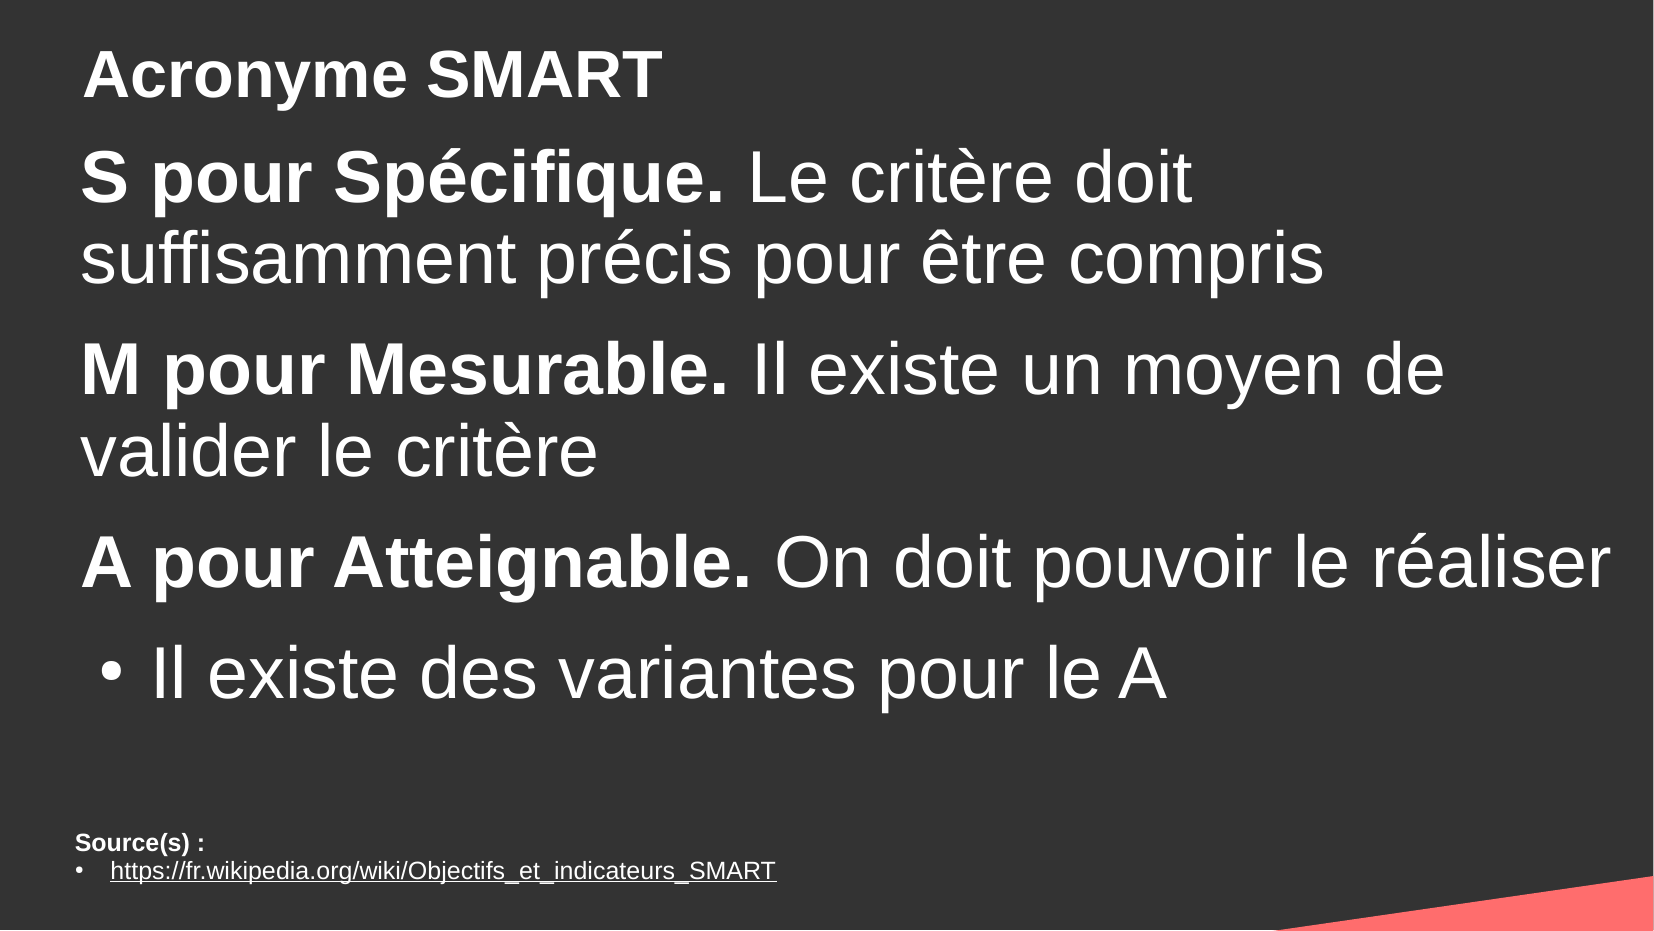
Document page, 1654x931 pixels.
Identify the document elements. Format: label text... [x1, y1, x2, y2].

text_box [1272, 875, 1654, 931]
list S pour Spécifique. Le critère doit suffisamment précis pour être compris M pour Mesurable. Il existe un moyen de valider le critère A pour Atteignable. On doit pouvoir le réaliser Il existe des variantes pour le A [80, 135, 1620, 745]
title Acronyme SMART [82, 37, 1571, 122]
text_box Source(s) : https://fr.wikipedia.org/wiki/Objectifs_et_indicateurs_SMART [60, 821, 1546, 921]
